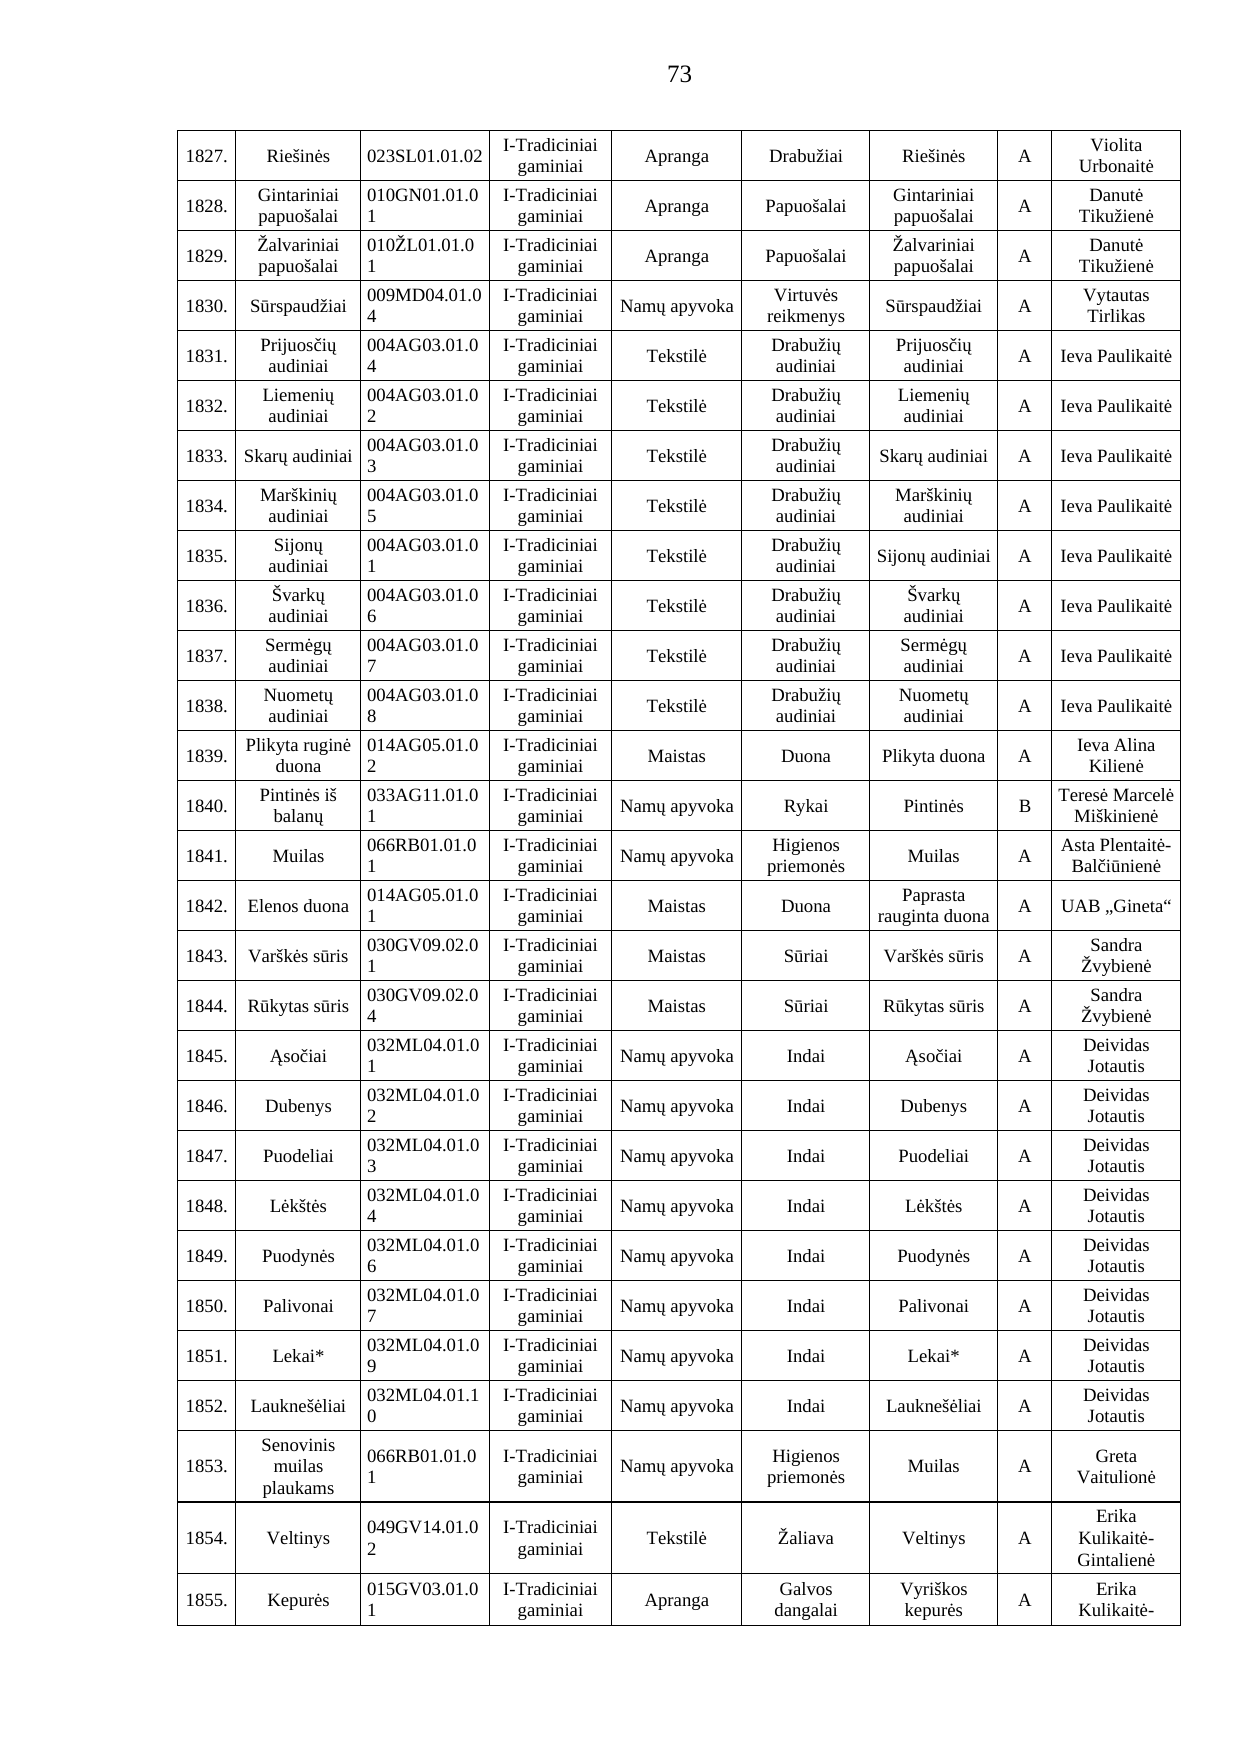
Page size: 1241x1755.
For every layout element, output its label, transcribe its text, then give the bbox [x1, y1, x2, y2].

table_cell Marškinių audiniai [236, 481, 360, 530]
table_cell Rūkytas sūris [236, 981, 360, 1030]
table_cell Elenos duona [236, 881, 360, 930]
table_cell 004AG03.01.04 [361, 331, 489, 380]
table_cell Prijuosčių audiniai [870, 331, 997, 380]
table_cell Sandra Žvybienė [1052, 981, 1180, 1030]
table_cell Vyriškos kepurės [870, 1574, 997, 1624]
table_cell Deividas Jotautis [1052, 1181, 1180, 1230]
table_cell Puodynės [870, 1231, 997, 1280]
table_cell I-Tradiciniai gaminiai [490, 331, 611, 380]
table_cell Maistas [612, 881, 741, 930]
table_cell I-Tradiciniai gaminiai [490, 1081, 611, 1130]
table_cell Lauknešėliai [870, 1381, 997, 1430]
table_cell 1845. [178, 1031, 235, 1080]
table_cell Indai [742, 1031, 869, 1080]
table_cell 032ML04.01.03 [361, 1131, 489, 1180]
table_cell I-Tradiciniai gaminiai [490, 831, 611, 880]
table_cell Liemenių audiniai [870, 381, 997, 430]
table_cell A [998, 1431, 1051, 1501]
table_cell Drabužiai [742, 131, 869, 180]
table_cell I-Tradiciniai gaminiai [490, 131, 611, 180]
table_cell Pintinės iš balanų [236, 781, 360, 830]
table_cell 010ŽL01.01.01 [361, 231, 489, 280]
table_cell 004AG03.01.06 [361, 581, 489, 630]
table_cell 009MD04.01.04 [361, 281, 489, 330]
table_cell Palivonai [870, 1281, 997, 1330]
table_cell Drabužių audiniai [742, 531, 869, 580]
table_cell Sijonų audiniai [236, 531, 360, 580]
table_cell 023SL01.01.02 [361, 131, 489, 180]
table_cell I-Tradiciniai gaminiai [490, 1503, 611, 1573]
table_cell Erika Kulikaitė- [1052, 1574, 1180, 1624]
table_cell Paprasta rauginta duona [870, 881, 997, 930]
table_cell Drabužių audiniai [742, 381, 869, 430]
table_cell Puodynės [236, 1231, 360, 1280]
table_cell Ąsočiai [870, 1031, 997, 1080]
table_cell I-Tradiciniai gaminiai [490, 431, 611, 480]
table_cell Namų apyvoka [612, 281, 741, 330]
table_cell Maistas [612, 731, 741, 780]
table_cell Deividas Jotautis [1052, 1331, 1180, 1380]
table_cell 1828. [178, 181, 235, 230]
table_cell Sūrspaudžiai [236, 281, 360, 330]
table_cell Indai [742, 1381, 869, 1430]
table_cell Lekai* [870, 1331, 997, 1380]
table_cell I-Tradiciniai gaminiai [490, 681, 611, 730]
table_cell Žaliava [742, 1503, 869, 1573]
table_cell Namų apyvoka [612, 1281, 741, 1330]
table_cell B [998, 781, 1051, 830]
table_cell Duona [742, 731, 869, 780]
table_cell Ieva Paulikaitė [1052, 381, 1180, 430]
table_cell Lekai* [236, 1331, 360, 1380]
table_cell Indai [742, 1281, 869, 1330]
table_cell Dubenys [870, 1081, 997, 1130]
table_cell I-Tradiciniai gaminiai [490, 1331, 611, 1380]
table_cell A [998, 181, 1051, 230]
table_cell A [998, 1231, 1051, 1280]
table_cell A [998, 931, 1051, 980]
table_cell Duona [742, 881, 869, 930]
table_cell Maistas [612, 981, 741, 1030]
table_cell Tekstilė [612, 331, 741, 380]
table_cell Skarų audiniai [236, 431, 360, 480]
table_cell A [998, 631, 1051, 680]
table_cell Tekstilė [612, 581, 741, 630]
table_cell A [998, 1503, 1051, 1573]
table_cell 1834. [178, 481, 235, 530]
table_cell 004AG03.01.07 [361, 631, 489, 680]
table_cell Deividas Jotautis [1052, 1081, 1180, 1130]
table_cell 004AG03.01.05 [361, 481, 489, 530]
table_cell 1847. [178, 1131, 235, 1180]
table_cell Tekstilė [612, 631, 741, 680]
table_cell 1827. [178, 131, 235, 180]
table_cell I-Tradiciniai gaminiai [490, 1181, 611, 1230]
table_cell Ieva Alina Kilienė [1052, 731, 1180, 780]
table_cell 1843. [178, 931, 235, 980]
table_cell 032ML04.01.09 [361, 1331, 489, 1380]
table_cell 015GV03.01.01 [361, 1574, 489, 1624]
table_cell Liemenių audiniai [236, 381, 360, 430]
table_cell 1835. [178, 531, 235, 580]
table_cell A [998, 831, 1051, 880]
table_cell Riešinės [236, 131, 360, 180]
table_cell Plikyta ruginė duona [236, 731, 360, 780]
table_cell 032ML04.01.04 [361, 1181, 489, 1230]
table_cell 1844. [178, 981, 235, 1030]
table_cell Namų apyvoka [612, 831, 741, 880]
table_cell A [998, 231, 1051, 280]
table_cell Namų apyvoka [612, 1131, 741, 1180]
table_cell Namų apyvoka [612, 781, 741, 830]
table_cell 010GN01.01.01 [361, 181, 489, 230]
table_cell A [998, 1031, 1051, 1080]
table_cell 004AG03.01.02 [361, 381, 489, 430]
table_cell Indai [742, 1131, 869, 1180]
table_cell A [998, 1281, 1051, 1330]
table_cell A [998, 681, 1051, 730]
table_cell 032ML04.01.07 [361, 1281, 489, 1330]
table_cell Ieva Paulikaitė [1052, 581, 1180, 630]
table_cell Erika Kulikaitė-Gintalienė [1052, 1503, 1180, 1573]
table_cell Sijonų audiniai [870, 531, 997, 580]
table_cell Lėkštės [236, 1181, 360, 1230]
table_cell I-Tradiciniai gaminiai [490, 731, 611, 780]
table_cell A [998, 431, 1051, 480]
table_cell Lauknešėliai [236, 1381, 360, 1430]
table_cell Deividas Jotautis [1052, 1381, 1180, 1430]
table_cell I-Tradiciniai gaminiai [490, 481, 611, 530]
table_cell Namų apyvoka [612, 1181, 741, 1230]
table_cell Papuošalai [742, 181, 869, 230]
table_cell Gintariniai papuošalai [236, 181, 360, 230]
table_cell Namų apyvoka [612, 1231, 741, 1280]
table_cell I-Tradiciniai gaminiai [490, 981, 611, 1030]
table_cell A [998, 581, 1051, 630]
table_cell 014AG05.01.01 [361, 881, 489, 930]
table_cell I-Tradiciniai gaminiai [490, 631, 611, 680]
table_cell Namų apyvoka [612, 1331, 741, 1380]
table_cell A [998, 1331, 1051, 1380]
table_cell 1839. [178, 731, 235, 780]
table_cell 030GV09.02.01 [361, 931, 489, 980]
table_cell 066RB01.01.01 [361, 831, 489, 880]
table_cell Teresė Marcelė Miškinienė [1052, 781, 1180, 830]
table_cell 1842. [178, 881, 235, 930]
table_cell A [998, 1574, 1051, 1624]
table_cell Galvos dangalai [742, 1574, 869, 1624]
table_cell Indai [742, 1181, 869, 1230]
table_cell 1829. [178, 231, 235, 280]
table_cell Indai [742, 1231, 869, 1280]
table_cell Drabužių audiniai [742, 681, 869, 730]
table_cell I-Tradiciniai gaminiai [490, 231, 611, 280]
table_cell 1855. [178, 1574, 235, 1624]
table_cell Vytautas Tirlikas [1052, 281, 1180, 330]
table_cell 1853. [178, 1431, 235, 1501]
table_cell Veltinys [236, 1503, 360, 1573]
table_cell I-Tradiciniai gaminiai [490, 581, 611, 630]
table_cell I-Tradiciniai gaminiai [490, 931, 611, 980]
table_cell Tekstilė [612, 531, 741, 580]
table_cell Ieva Paulikaitė [1052, 531, 1180, 580]
table_cell I-Tradiciniai gaminiai [490, 1381, 611, 1430]
table_cell Virtuvės reikmenys [742, 281, 869, 330]
table_cell 1850. [178, 1281, 235, 1330]
table_cell Asta Plentaitė-Balčiūnienė [1052, 831, 1180, 880]
table_cell 1854. [178, 1503, 235, 1573]
table_cell 032ML04.01.02 [361, 1081, 489, 1130]
table_cell Sūriai [742, 981, 869, 1030]
table_cell Muilas [236, 831, 360, 880]
table_cell 032ML04.01.06 [361, 1231, 489, 1280]
table_cell 004AG03.01.01 [361, 531, 489, 580]
table_cell Apranga [612, 1574, 741, 1624]
table_cell Nuometų audiniai [870, 681, 997, 730]
table_cell Muilas [870, 1431, 997, 1501]
table_cell Tekstilė [612, 681, 741, 730]
table_cell 066RB01.01.01 [361, 1431, 489, 1501]
table_cell 1840. [178, 781, 235, 830]
table_cell Ieva Paulikaitė [1052, 331, 1180, 380]
table_cell Pintinės [870, 781, 997, 830]
table_cell Tekstilė [612, 481, 741, 530]
table_cell Greta Vaitulionė [1052, 1431, 1180, 1501]
table_cell Plikyta duona [870, 731, 997, 780]
table_cell Drabužių audiniai [742, 581, 869, 630]
table_cell A [998, 381, 1051, 430]
table_cell Danutė Tikužienė [1052, 231, 1180, 280]
table_cell A [998, 1381, 1051, 1430]
table_cell I-Tradiciniai gaminiai [490, 181, 611, 230]
table_cell 1846. [178, 1081, 235, 1130]
table_cell Žalvariniai papuošalai [236, 231, 360, 280]
table_cell Papuošalai [742, 231, 869, 280]
table_cell Indai [742, 1081, 869, 1130]
table_cell I-Tradiciniai gaminiai [490, 1431, 611, 1501]
table_cell 1841. [178, 831, 235, 880]
table_cell Prijuosčių audiniai [236, 331, 360, 380]
table_cell A [998, 881, 1051, 930]
table_cell Higienos priemonės [742, 831, 869, 880]
table_cell Gintariniai papuošalai [870, 181, 997, 230]
table_cell Namų apyvoka [612, 1081, 741, 1130]
table_cell Deividas Jotautis [1052, 1281, 1180, 1330]
table_cell 1837. [178, 631, 235, 680]
table_cell I-Tradiciniai gaminiai [490, 531, 611, 580]
table_cell 032ML04.01.01 [361, 1031, 489, 1080]
table_cell Marškinių audiniai [870, 481, 997, 530]
table_cell I-Tradiciniai gaminiai [490, 1281, 611, 1330]
table_cell Dubenys [236, 1081, 360, 1130]
table_cell 030GV09.02.04 [361, 981, 489, 1030]
table_cell A [998, 531, 1051, 580]
table_cell Kepurės [236, 1574, 360, 1624]
table_cell UAB „Gineta“ [1052, 881, 1180, 930]
table_cell 033AG11.01.01 [361, 781, 489, 830]
table_cell A [998, 731, 1051, 780]
table_cell Palivonai [236, 1281, 360, 1330]
table_cell Tekstilė [612, 1503, 741, 1573]
table_cell 049GV14.01.02 [361, 1503, 489, 1573]
table_cell Apranga [612, 181, 741, 230]
table_cell Skarų audiniai [870, 431, 997, 480]
table_cell Rykai [742, 781, 869, 830]
table_cell Maistas [612, 931, 741, 980]
table_cell Deividas Jotautis [1052, 1131, 1180, 1180]
table_cell A [998, 981, 1051, 1030]
table_cell Veltinys [870, 1503, 997, 1573]
table_cell 1849. [178, 1231, 235, 1280]
table_cell I-Tradiciniai gaminiai [490, 1231, 611, 1280]
table_cell 004AG03.01.03 [361, 431, 489, 480]
table_cell Indai [742, 1331, 869, 1380]
table_cell Namų apyvoka [612, 1381, 741, 1430]
table_cell Sūrspaudžiai [870, 281, 997, 330]
table_cell 1831. [178, 331, 235, 380]
table_cell 1851. [178, 1331, 235, 1380]
table_cell A [998, 1131, 1051, 1180]
table_cell Ąsočiai [236, 1031, 360, 1080]
table_cell A [998, 131, 1051, 180]
table_cell Higienos priemonės [742, 1431, 869, 1501]
table_cell Puodeliai [236, 1131, 360, 1180]
table_cell Deividas Jotautis [1052, 1231, 1180, 1280]
table_cell Sandra Žvybienė [1052, 931, 1180, 980]
table_cell Muilas [870, 831, 997, 880]
table_cell I-Tradiciniai gaminiai [490, 881, 611, 930]
table_cell Sūriai [742, 931, 869, 980]
table_cell 1832. [178, 381, 235, 430]
table_cell Puodeliai [870, 1131, 997, 1180]
table_cell Sermėgų audiniai [870, 631, 997, 680]
table_cell Ieva Paulikaitė [1052, 481, 1180, 530]
table_cell Drabužių audiniai [742, 631, 869, 680]
table_cell Violita Urbonaitė [1052, 131, 1180, 180]
table_cell Ieva Paulikaitė [1052, 681, 1180, 730]
table_cell Drabužių audiniai [742, 481, 869, 530]
table_cell 032ML04.01.10 [361, 1381, 489, 1430]
table_cell I-Tradiciniai gaminiai [490, 381, 611, 430]
table_cell Lėkštės [870, 1181, 997, 1230]
table_cell Drabužių audiniai [742, 331, 869, 380]
table_cell 1830. [178, 281, 235, 330]
table_cell Švarkų audiniai [870, 581, 997, 630]
table_cell 1838. [178, 681, 235, 730]
table_cell I-Tradiciniai gaminiai [490, 781, 611, 830]
table_cell Deividas Jotautis [1052, 1031, 1180, 1080]
table_cell Varškės sūris [236, 931, 360, 980]
table_cell 1833. [178, 431, 235, 480]
table_cell 1836. [178, 581, 235, 630]
table_cell Apranga [612, 131, 741, 180]
table_cell A [998, 1081, 1051, 1130]
table_cell Tekstilė [612, 431, 741, 480]
table_cell I-Tradiciniai gaminiai [490, 1131, 611, 1180]
table_cell Tekstilė [612, 381, 741, 430]
table_cell I-Tradiciniai gaminiai [490, 1031, 611, 1080]
table_cell I-Tradiciniai gaminiai [490, 281, 611, 330]
table_cell 004AG03.01.08 [361, 681, 489, 730]
table_cell Nuometų audiniai [236, 681, 360, 730]
table_cell Riešinės [870, 131, 997, 180]
table_cell Ieva Paulikaitė [1052, 431, 1180, 480]
table_cell A [998, 331, 1051, 380]
table_cell 014AG05.01.02 [361, 731, 489, 780]
table_cell 1848. [178, 1181, 235, 1230]
table_cell Senovinis muilas plaukams [236, 1431, 360, 1501]
table_cell Apranga [612, 231, 741, 280]
table_cell Drabužių audiniai [742, 431, 869, 480]
table_cell A [998, 281, 1051, 330]
table_cell Žalvariniai papuošalai [870, 231, 997, 280]
table_cell 1852. [178, 1381, 235, 1430]
table_cell Danutė Tikužienė [1052, 181, 1180, 230]
table_cell Sermėgų audiniai [236, 631, 360, 680]
table_cell Švarkų audiniai [236, 581, 360, 630]
table_cell I-Tradiciniai gaminiai [490, 1574, 611, 1624]
table_cell A [998, 481, 1051, 530]
table_cell Ieva Paulikaitė [1052, 631, 1180, 680]
table_cell Namų apyvoka [612, 1431, 741, 1501]
table_cell A [998, 1181, 1051, 1230]
table_cell Varškės sūris [870, 931, 997, 980]
table_cell Namų apyvoka [612, 1031, 741, 1080]
table_cell Rūkytas sūris [870, 981, 997, 1030]
